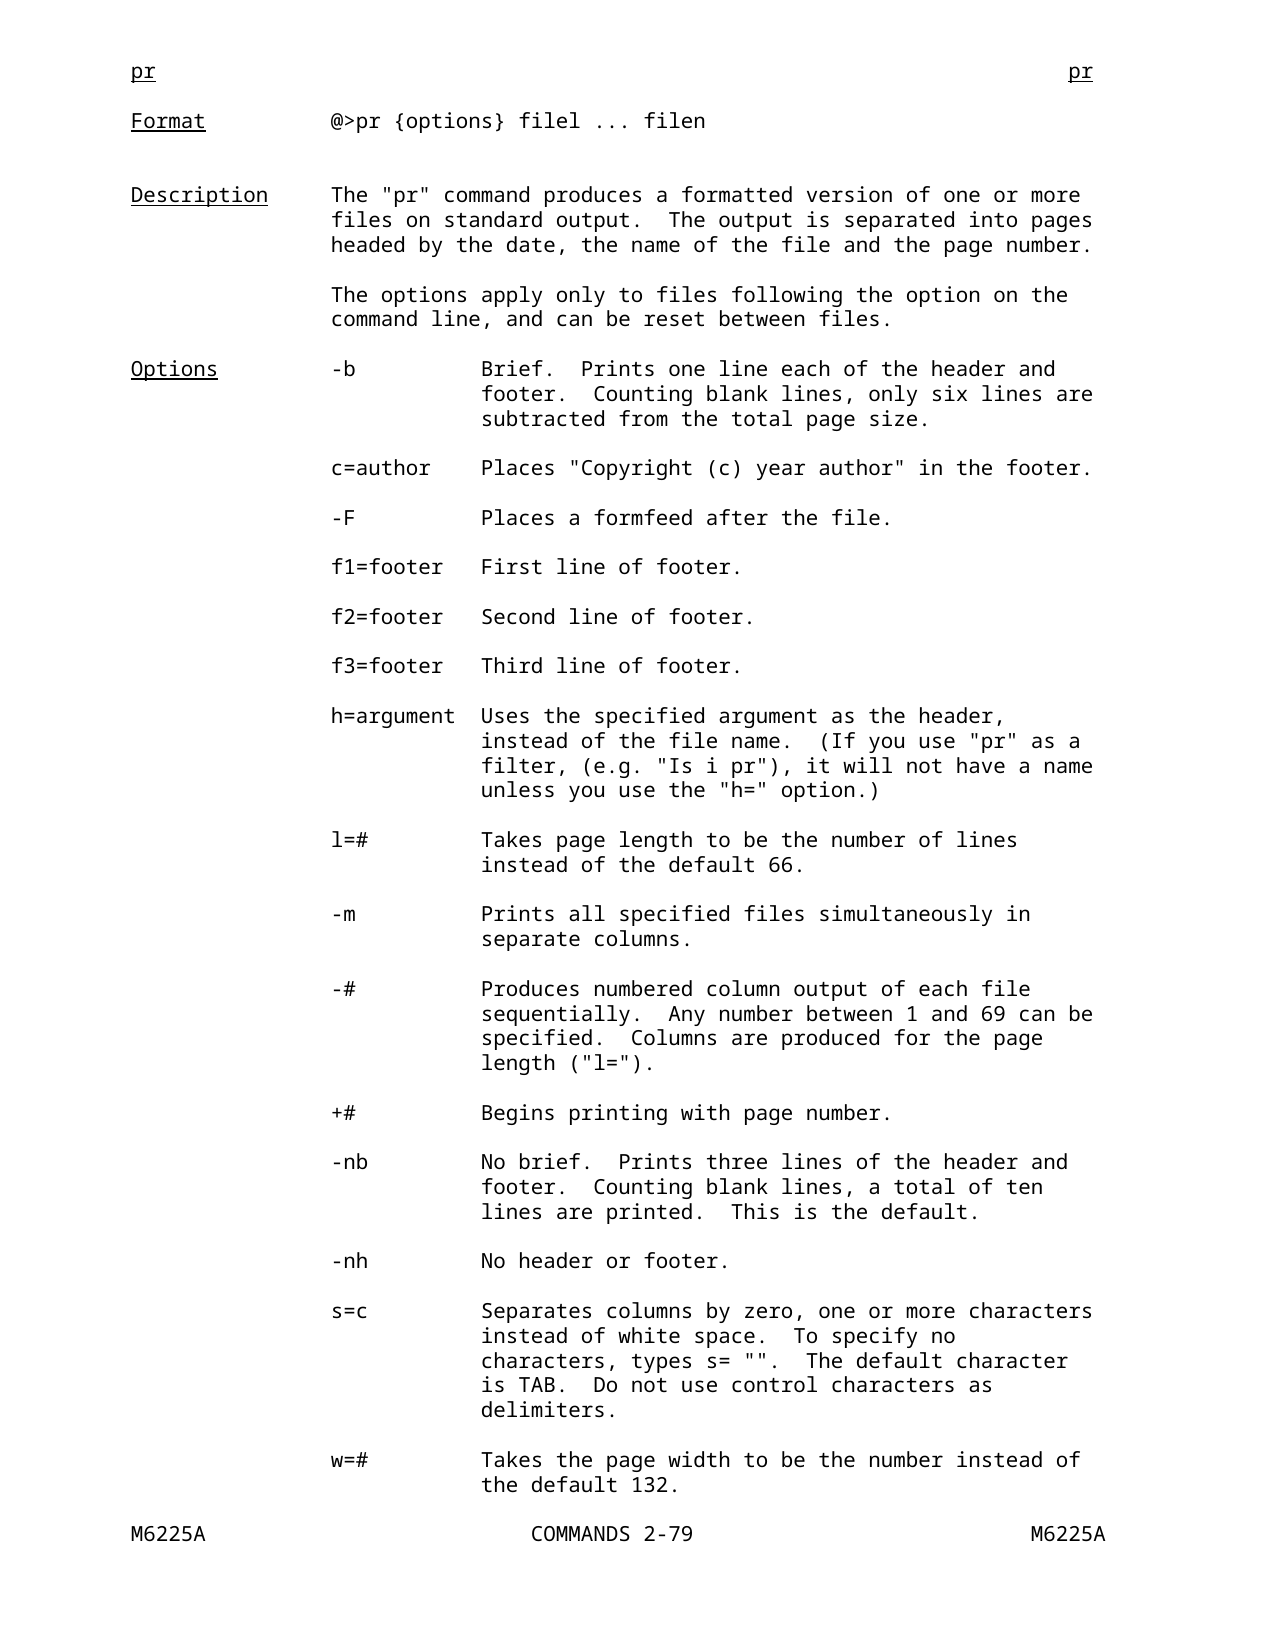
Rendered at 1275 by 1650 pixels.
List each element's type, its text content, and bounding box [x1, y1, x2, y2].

text length ("l="). [118, 1051, 1145, 1076]
text -m Prints all specified files simultaneously in [118, 902, 1145, 927]
text is TAB. Do not use control characters as [118, 1373, 1145, 1398]
text h=argument Uses the specified argument as the header, [118, 704, 1145, 728]
text the default 132. [118, 1472, 1145, 1497]
text lines are printed. This is the default. [118, 1199, 1145, 1224]
text instead of the file name. (If you use "pr" as a [118, 728, 1145, 753]
text filter, (e.g. "Is i pr"), it will not have a name [118, 753, 1145, 778]
text -# Produces numbered column output of each file [118, 976, 1145, 1001]
text separate columns. [118, 927, 1145, 952]
text -nb No brief. Prints three lines of the header and [118, 1150, 1145, 1175]
text subtracted from the total page size. [118, 406, 1145, 431]
text footer. Counting blank lines, only six lines are [118, 381, 1145, 406]
text headed by the date, the name of the file and the page number. [118, 233, 1145, 257]
text w=# Takes the page width to be the number instead of [118, 1447, 1145, 1472]
text The options apply only to files following the option on the [118, 282, 1145, 307]
text unless you use the "h=" option.) [118, 778, 1145, 803]
text +# Begins printing with page number. [118, 1100, 1145, 1125]
text sequentially. Any number between 1 and 69 can be [118, 1001, 1145, 1026]
text pr pr [118, 59, 1145, 84]
text Description The "pr" command produces a formatted version of one or more [118, 183, 1145, 208]
text files on standard output. The output is separated into pages [118, 208, 1145, 233]
text Format @>pr {options} filel ... filen [118, 109, 1145, 133]
text f2=footer Second line of footer. [118, 604, 1145, 629]
text Options -b Brief. Prints one line each of the header and [118, 357, 1145, 381]
text footer. Counting blank lines, a total of ten [118, 1175, 1145, 1199]
text M6225A COMMANDS 2-79 M6225A [118, 1522, 1145, 1547]
text instead of white space. To specify no [118, 1323, 1145, 1348]
text l=# Takes page length to be the number of lines [118, 828, 1145, 852]
text -F Places a formfeed after the file. [118, 505, 1145, 530]
text delimiters. [118, 1398, 1145, 1423]
text -nh No header or footer. [118, 1249, 1145, 1274]
text command line, and can be reset between files. [118, 307, 1145, 332]
text c=author Places "Copyright (c) year author" in the footer. [118, 456, 1145, 481]
text s=c Separates columns by zero, one or more characters [118, 1299, 1145, 1323]
text f1=footer First line of footer. [118, 555, 1145, 580]
text characters, types s= "". The default character [118, 1348, 1145, 1373]
text f3=footer Third line of footer. [118, 654, 1145, 679]
text instead of the default 66. [118, 852, 1145, 877]
text specified. Columns are produced for the page [118, 1026, 1145, 1051]
